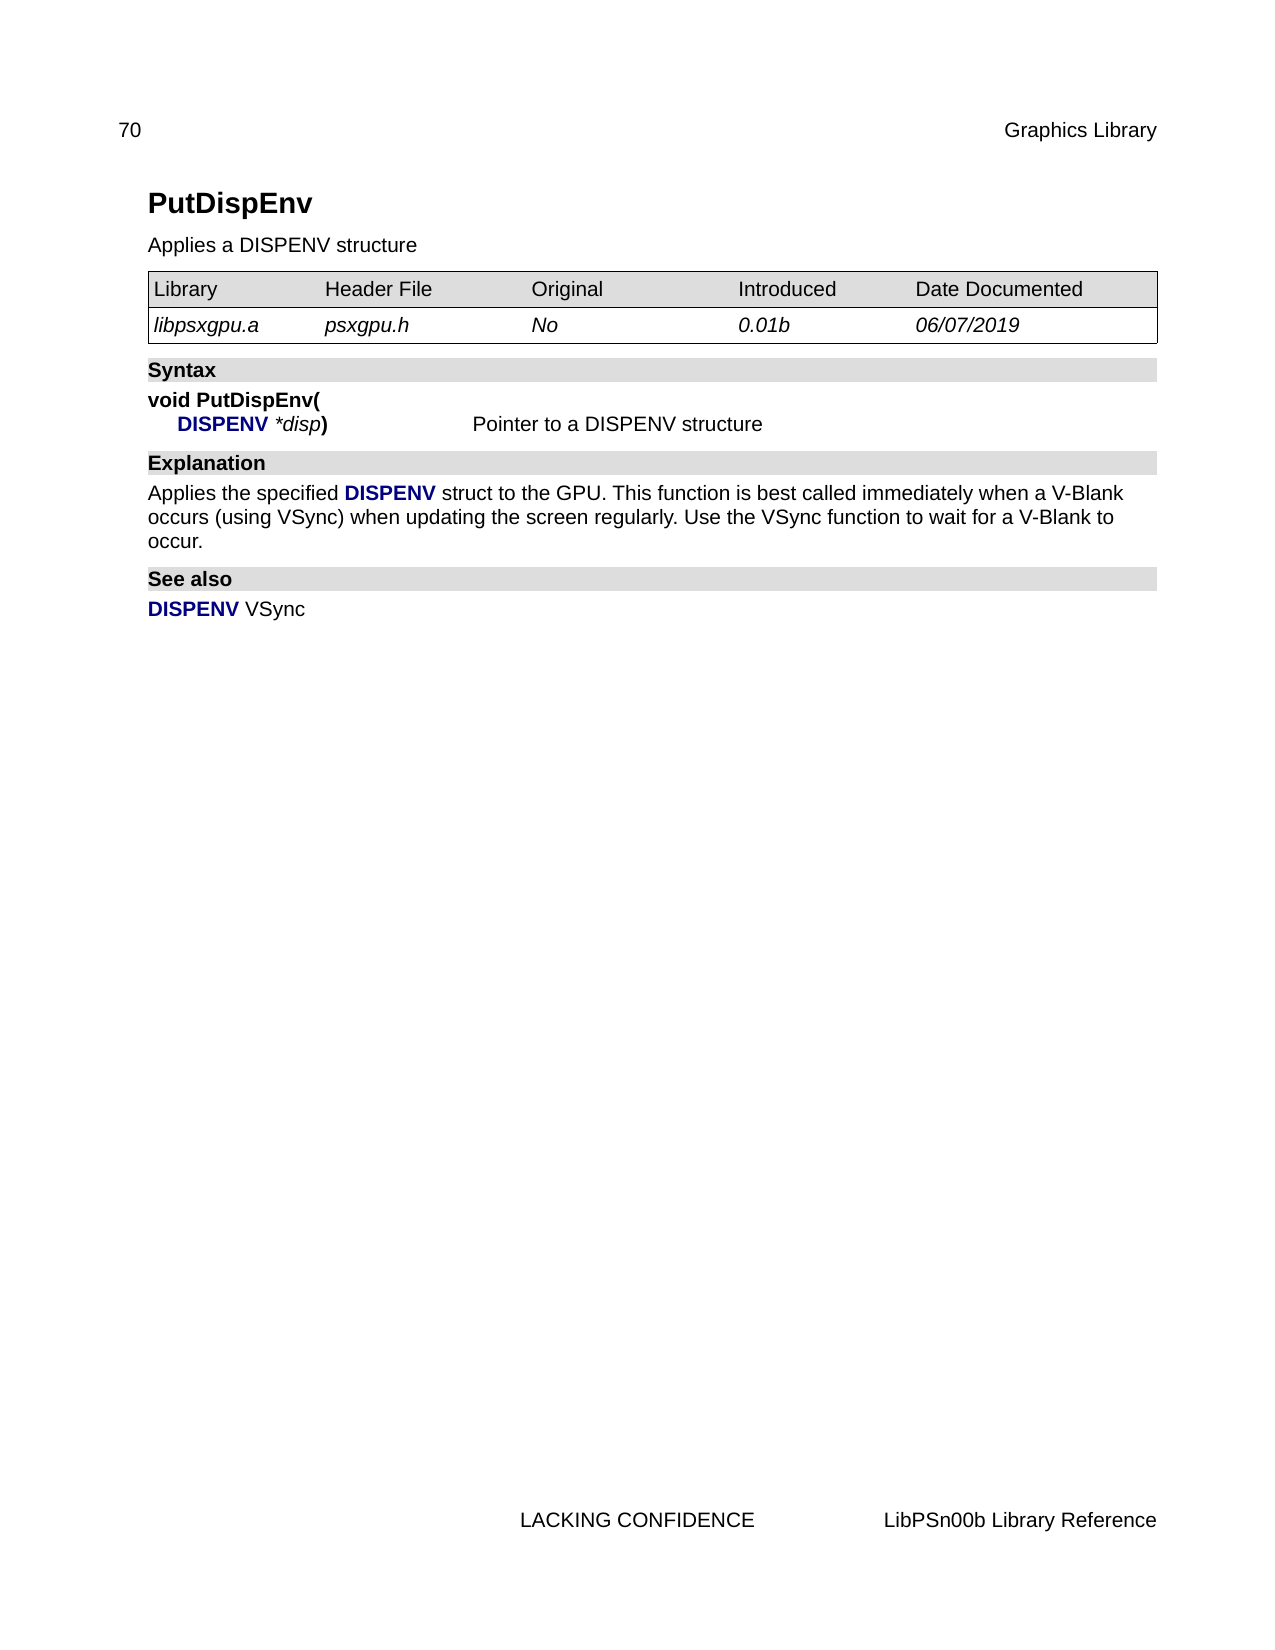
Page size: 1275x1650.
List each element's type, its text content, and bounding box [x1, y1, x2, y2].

text Library Header File Original Introduced Date Documented [149, 272, 1157, 307]
text Applies the specified DISPENV struct to the GPU. This function is best called immediately when a V-Blank occurs (using VSync) when updating the screen regularly. Use the VSync function to wait for a V-Blank to occur. [148, 481, 1157, 552]
subtitle Explanation [148, 451, 1157, 475]
subtitle Syntax [148, 358, 1157, 382]
text Applies a DISPENV structure [148, 232, 1157, 256]
text void PutDispEnv( [148, 388, 1157, 412]
subtitle See also [148, 567, 1157, 591]
text DISPENV VSync [148, 597, 1157, 621]
text DISPENV *disp) Pointer to a DISPENV structure [148, 412, 1157, 436]
subtitle PutDispEnv [148, 186, 1157, 220]
text libpsxgpu.a psxgpu.h No 0.01b 06/07/2019 [149, 308, 1157, 343]
